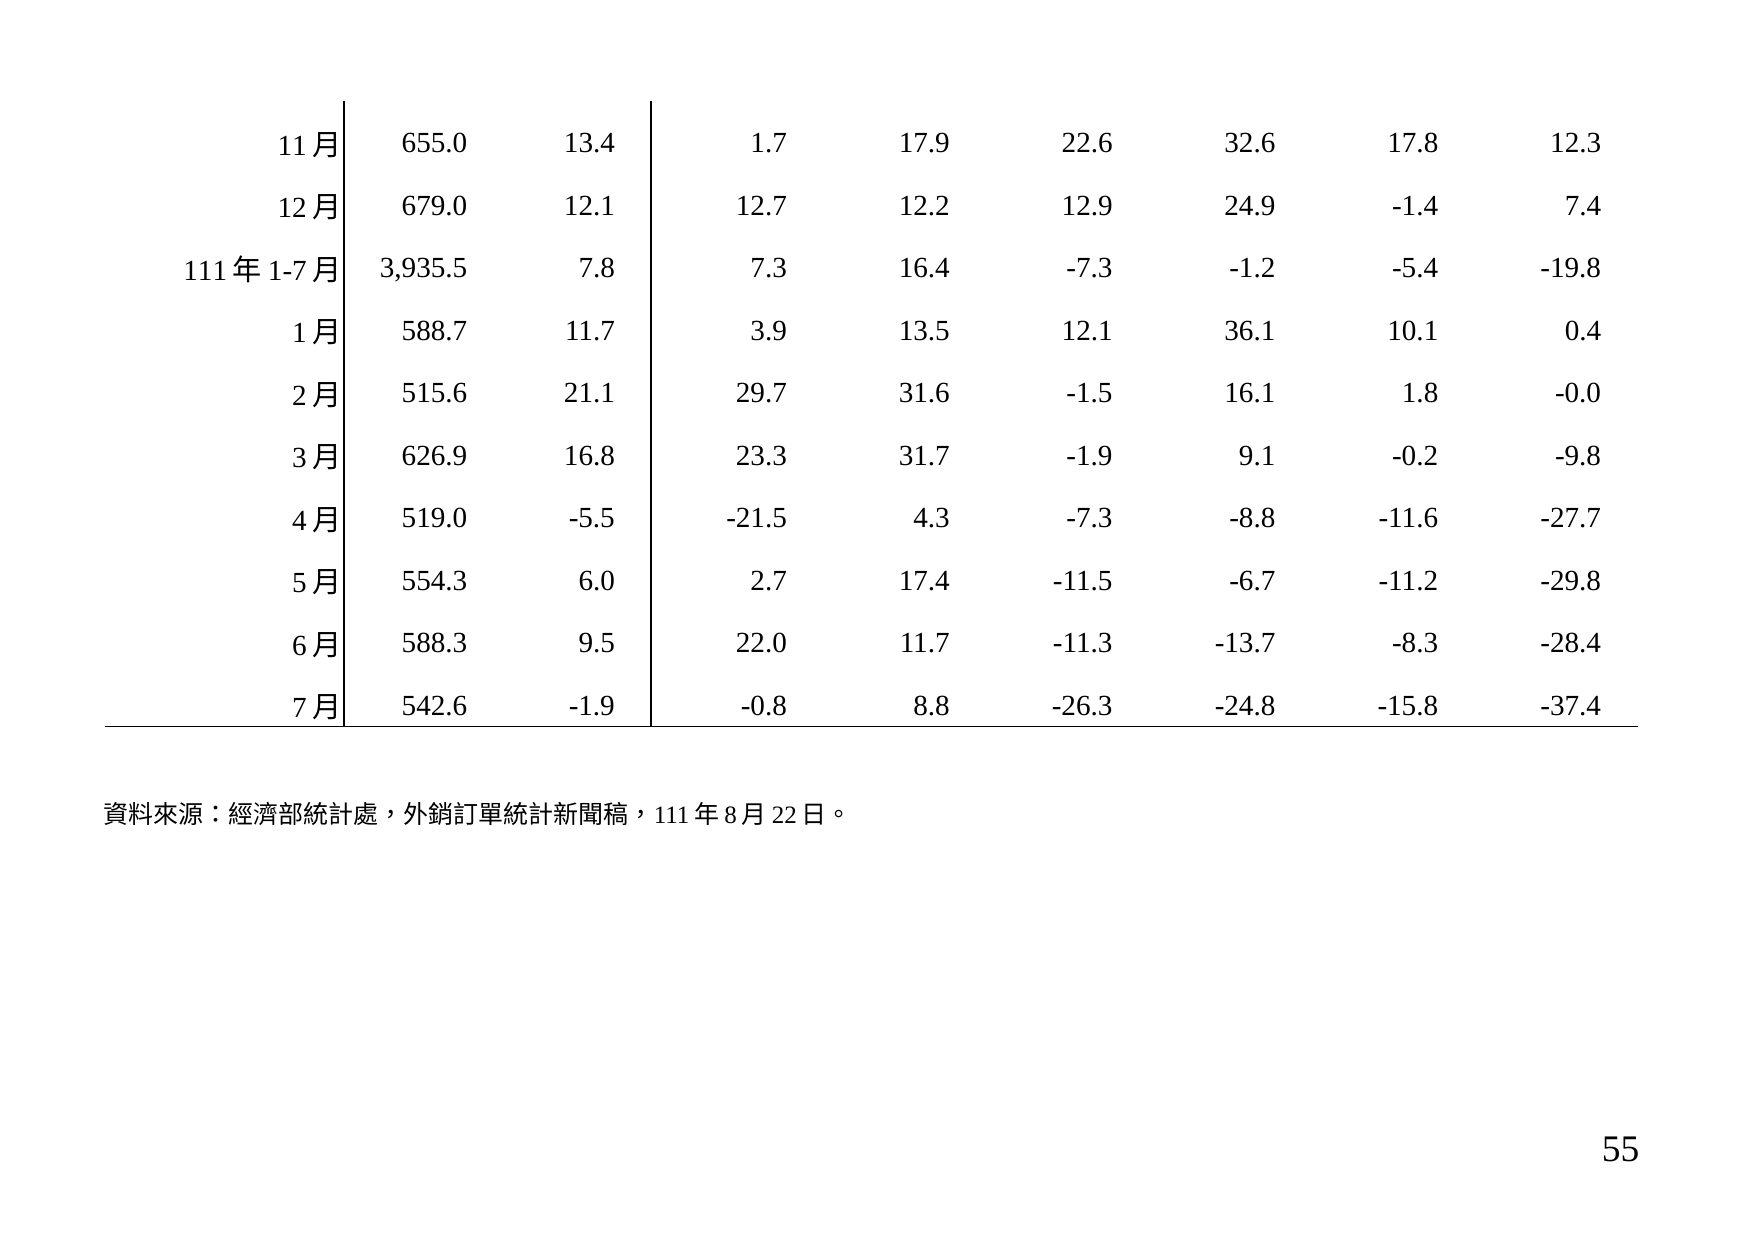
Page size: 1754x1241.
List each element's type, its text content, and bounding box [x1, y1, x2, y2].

table_cell 11.7 [504, 288, 650, 351]
table_cell 4月 [105, 476, 343, 538]
table_cell 32.6 [1149, 101, 1312, 163]
table_cell -11.5 [986, 538, 1149, 601]
table_cell 17.8 [1312, 101, 1474, 163]
table_cell 3.9 [652, 288, 823, 351]
table_cell -15.8 [1312, 663, 1474, 726]
table_cell -27.7 [1475, 476, 1637, 538]
table_cell -5.5 [504, 476, 650, 538]
table_cell 11.7 [823, 601, 986, 663]
table_cell 6.0 [504, 538, 650, 601]
table_cell -1.2 [1149, 226, 1312, 288]
table_cell -8.8 [1149, 476, 1312, 538]
table_cell 588.7 [345, 288, 504, 351]
table_cell -6.7 [1149, 538, 1312, 601]
table_cell 10.1 [1312, 288, 1474, 351]
table_cell 1.8 [1312, 351, 1474, 413]
table_cell -13.7 [1149, 601, 1312, 663]
table_cell 9.5 [504, 601, 650, 663]
table_cell 2月 [105, 351, 343, 413]
table_cell 12.7 [652, 163, 823, 226]
table_cell 7月 [105, 663, 343, 726]
table_cell -0.2 [1312, 413, 1474, 476]
table_cell 7.8 [504, 226, 650, 288]
table_cell -37.4 [1475, 663, 1637, 726]
table_cell 7.3 [652, 226, 823, 288]
table_cell 31.6 [823, 351, 986, 413]
table_cell -21.5 [652, 476, 823, 538]
table_cell 12.2 [823, 163, 986, 226]
text 資料來源：經濟部統計處，外銷訂單統計新聞稿，111年8月22日。 [103, 727, 1639, 852]
table_cell 12.3 [1475, 101, 1637, 163]
table_cell 9.1 [1149, 413, 1312, 476]
table_cell 17.9 [823, 101, 986, 163]
table_cell -1.5 [986, 351, 1149, 413]
table_cell 16.8 [504, 413, 650, 476]
table_cell 2.7 [652, 538, 823, 601]
table_cell 36.1 [1149, 288, 1312, 351]
table_cell -24.8 [1149, 663, 1312, 726]
table_cell 655.0 [345, 101, 504, 163]
table_cell 1月 [105, 288, 343, 351]
table_cell -7.3 [986, 226, 1149, 288]
table_cell -1.9 [504, 663, 650, 726]
table_cell -11.2 [1312, 538, 1474, 601]
table_cell 24.9 [1149, 163, 1312, 226]
table_cell -28.4 [1475, 601, 1637, 663]
table_cell 515.6 [345, 351, 504, 413]
table_cell 29.7 [652, 351, 823, 413]
table_cell -0.8 [652, 663, 823, 726]
table_cell -0.0 [1475, 351, 1637, 413]
table_cell -11.6 [1312, 476, 1474, 538]
table_cell -5.4 [1312, 226, 1474, 288]
table_cell 3月 [105, 413, 343, 476]
table_cell 4.3 [823, 476, 986, 538]
table_cell 542.6 [345, 663, 504, 726]
table_cell 588.3 [345, 601, 504, 663]
table_cell 16.1 [1149, 351, 1312, 413]
table_cell -26.3 [986, 663, 1149, 726]
table_cell 554.3 [345, 538, 504, 601]
table_cell 8.8 [823, 663, 986, 726]
table_cell 0.4 [1475, 288, 1637, 351]
table_cell 23.3 [652, 413, 823, 476]
table_cell 31.7 [823, 413, 986, 476]
table_cell 17.4 [823, 538, 986, 601]
table_cell -8.3 [1312, 601, 1474, 663]
table_cell 7.4 [1475, 163, 1637, 226]
table_cell 626.9 [345, 413, 504, 476]
table_cell 1.7 [652, 101, 823, 163]
table_cell 16.4 [823, 226, 986, 288]
table_cell 22.0 [652, 601, 823, 663]
table_cell 3,935.5 [345, 226, 504, 288]
table_cell 6月 [105, 601, 343, 663]
table_cell 5月 [105, 538, 343, 601]
table_cell -1.9 [986, 413, 1149, 476]
table_cell 11月 [105, 101, 343, 163]
table_cell 679.0 [345, 163, 504, 226]
table_cell 12月 [105, 163, 343, 226]
table_cell 12.1 [504, 163, 650, 226]
table_cell 519.0 [345, 476, 504, 538]
table_cell -19.8 [1475, 226, 1637, 288]
table_cell 22.6 [986, 101, 1149, 163]
table_cell 13.5 [823, 288, 986, 351]
table_cell -29.8 [1475, 538, 1637, 601]
table_cell -9.8 [1475, 413, 1637, 476]
table_cell -7.3 [986, 476, 1149, 538]
table_cell 13.4 [504, 101, 650, 163]
table_cell 12.9 [986, 163, 1149, 226]
table_cell -1.4 [1312, 163, 1474, 226]
table_cell 12.1 [986, 288, 1149, 351]
table_cell 111年1-7月 [105, 226, 343, 288]
table_cell 21.1 [504, 351, 650, 413]
table_cell -11.3 [986, 601, 1149, 663]
